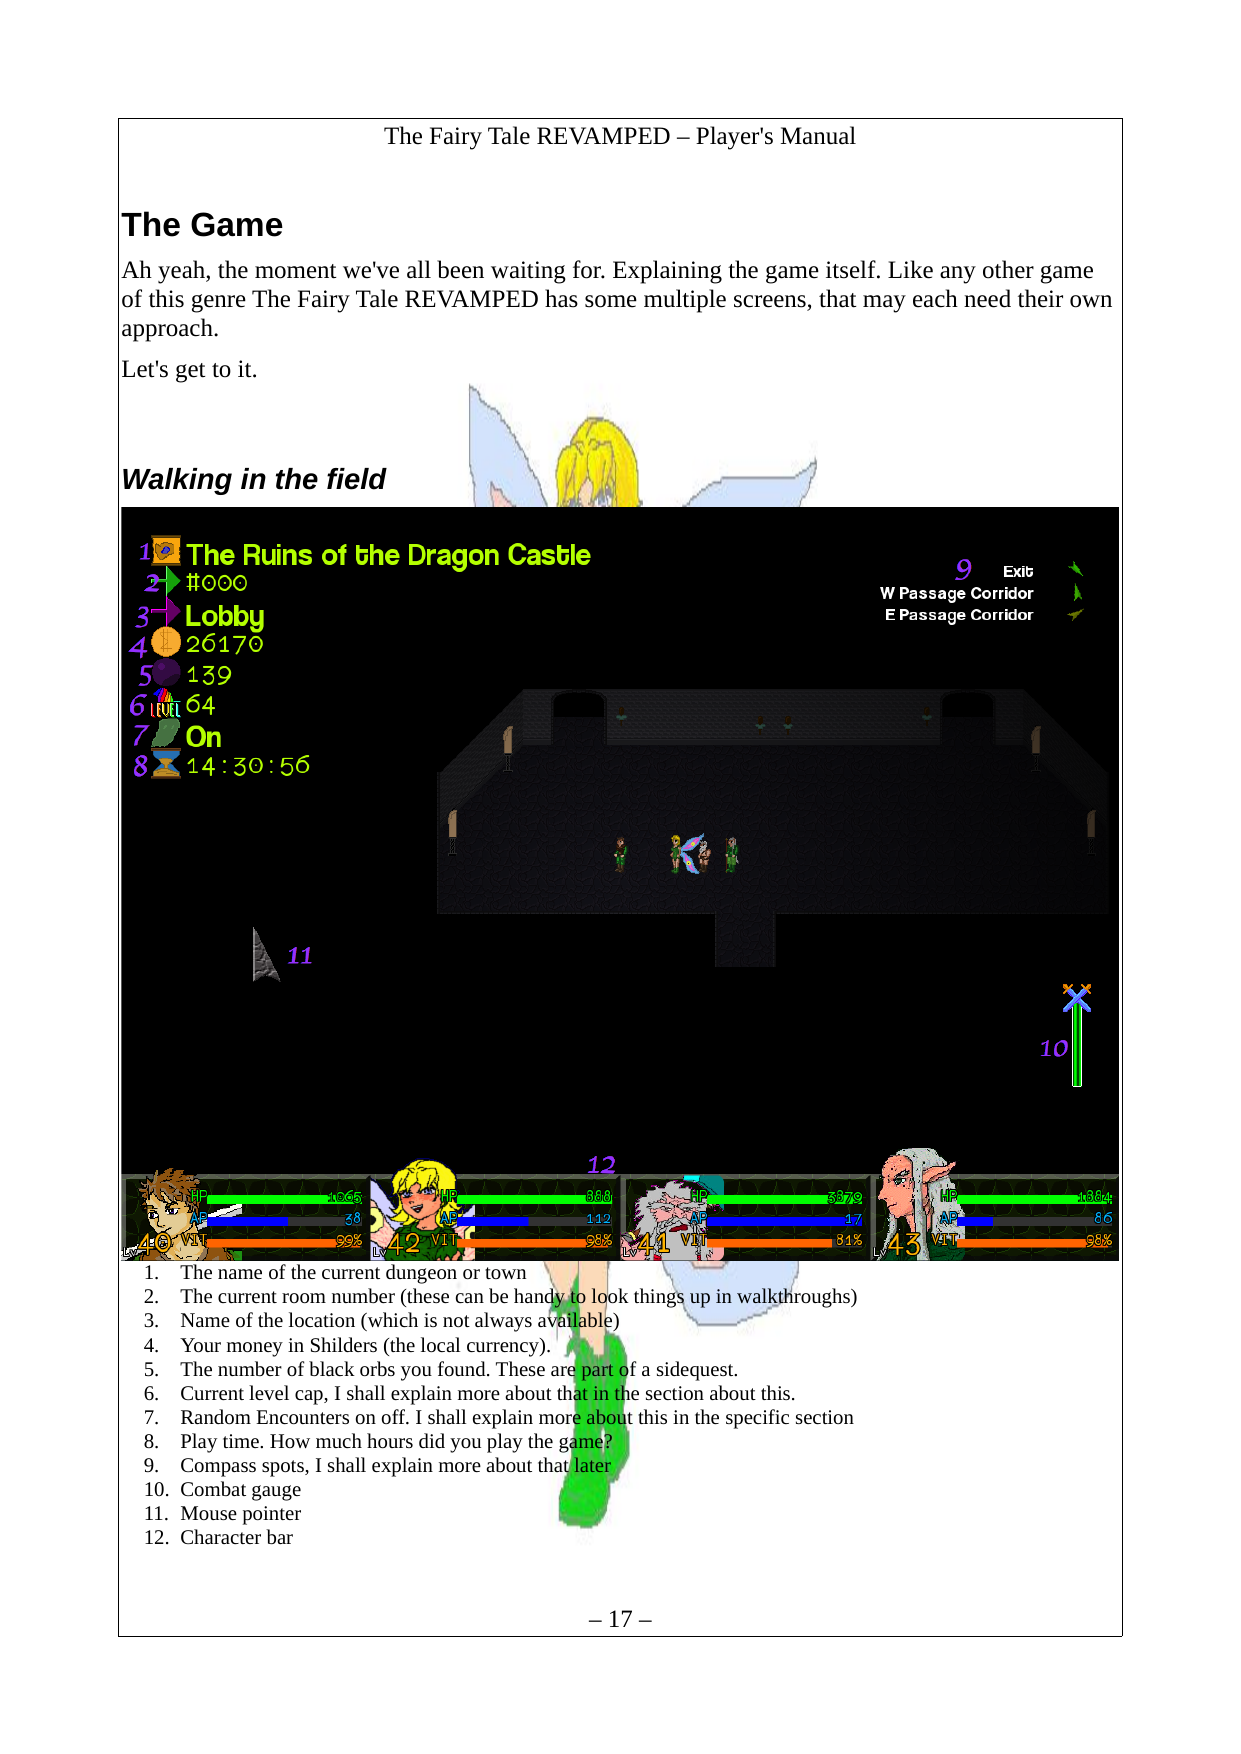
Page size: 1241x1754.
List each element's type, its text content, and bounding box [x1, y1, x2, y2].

text Ah yeah, the moment we've all been waiting for. Explaining the game itself. Like any other game of this genre The Fairy Tale REVAMPED has some multiple screens, that may each need their own approach. [121, 256, 1119, 342]
list Play time. How much hours did you play the game? [143, 1429, 1107, 1453]
list Current level cap, I shall explain more about that in the section about this. [143, 1381, 1107, 1405]
list Name of the location (which is not always available) [143, 1308, 1107, 1332]
list The number of black orbs you found. These are part of a sidequest. [143, 1357, 1107, 1381]
list Mouse pointer [143, 1501, 1107, 1525]
list Random Encounters on off. I shall explain more about this in the specific section [143, 1405, 1107, 1429]
text Let's get to it. [121, 354, 1119, 383]
picture [119, 119, 1122, 1636]
list Your money in Shilders (the local currency). [143, 1332, 1107, 1357]
list Combat gauge [143, 1477, 1107, 1501]
list Compass spots, I shall explain more about that later [143, 1453, 1107, 1477]
subtitle Walking in the field [121, 462, 1119, 495]
list The name of the current dungeon or town [143, 1261, 1107, 1284]
subtitle The Game [121, 204, 1119, 243]
list The current room number (these can be handy to look things up in walkthroughs) [143, 1284, 1107, 1308]
list Character bar [143, 1525, 1107, 1549]
